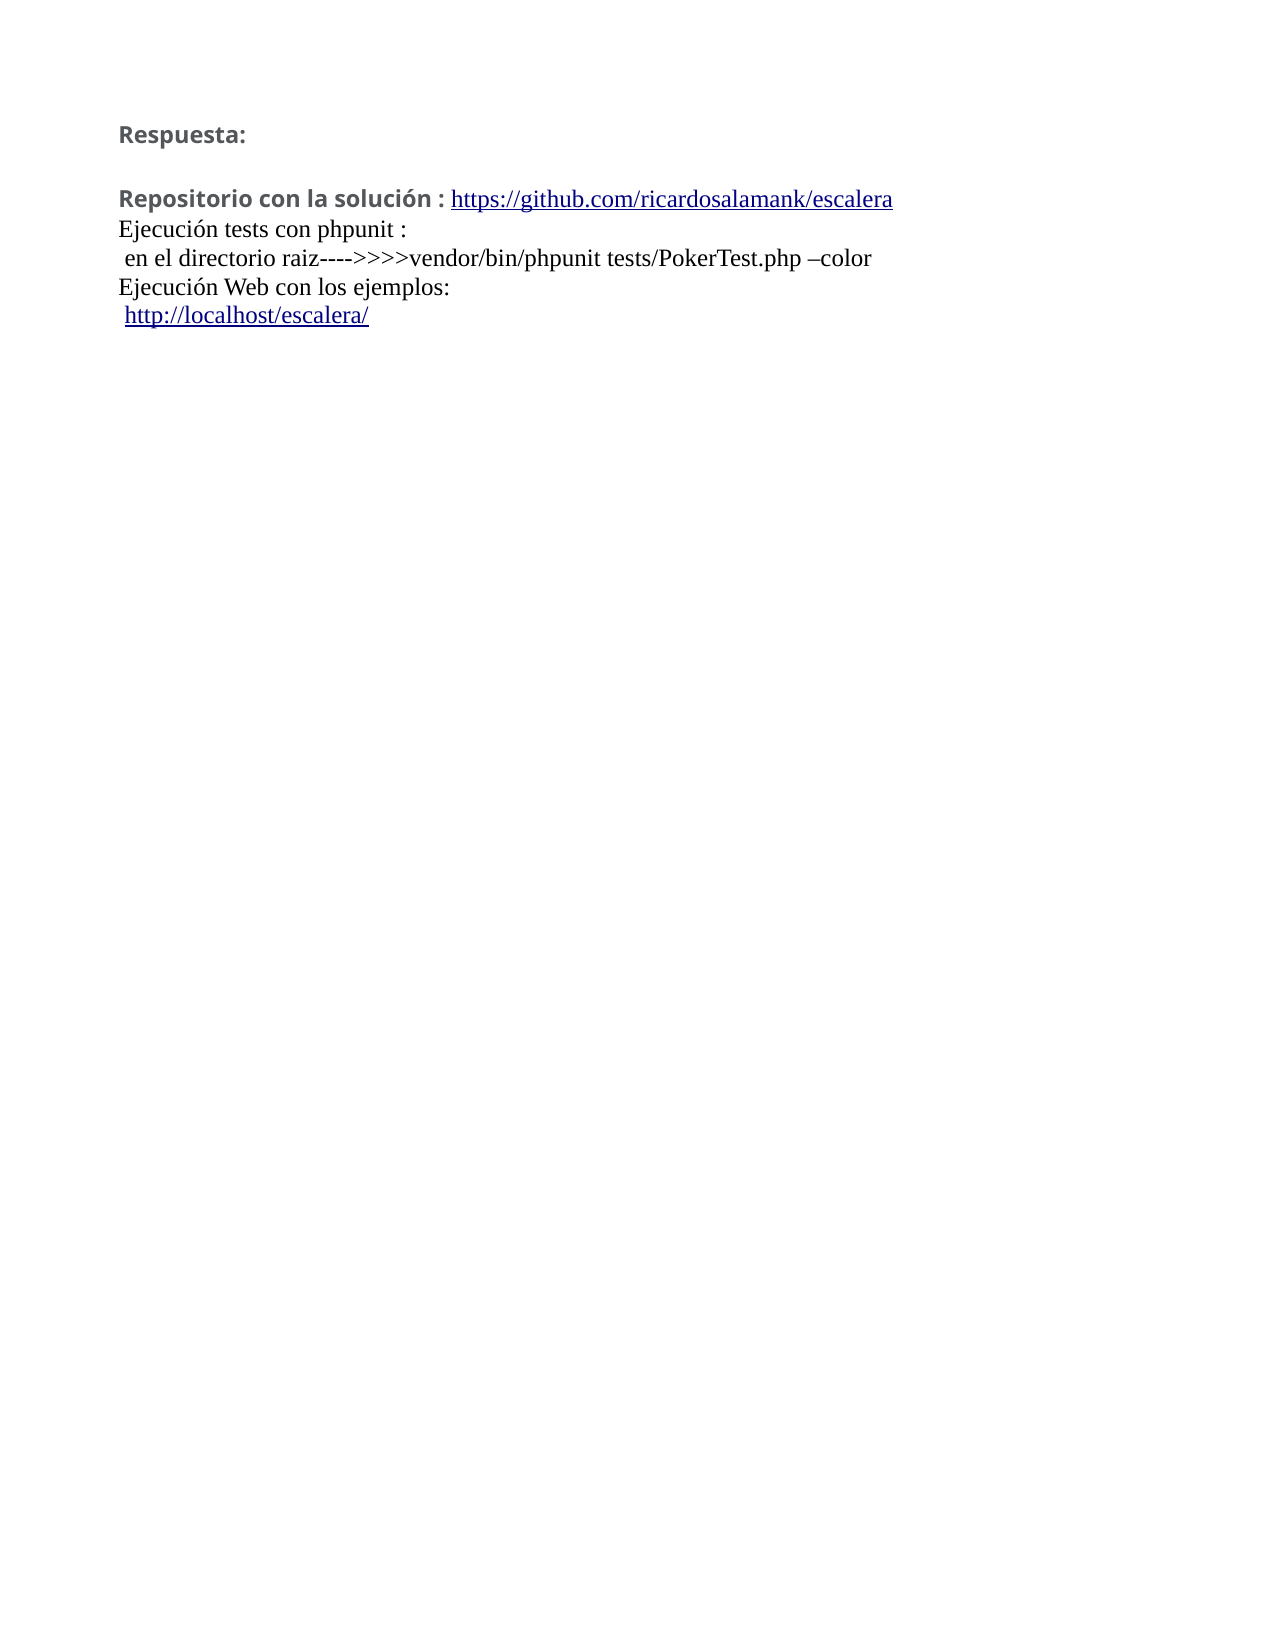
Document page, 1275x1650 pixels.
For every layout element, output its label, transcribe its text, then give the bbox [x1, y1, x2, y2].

text Ejecución tests con phpunit : [118, 214, 1157, 243]
text Respuesta: [118, 118, 1157, 150]
text en el directorio raiz---->>>>vendor/bin/phpunit tests/PokerTest.php –color [118, 243, 1157, 272]
text Repositorio con la solución : https://github.com/ricardosalamank/escalera [118, 182, 1157, 214]
text Ejecución Web con los ejemplos: [118, 272, 1157, 300]
text http://localhost/escalera/ [118, 300, 1157, 329]
